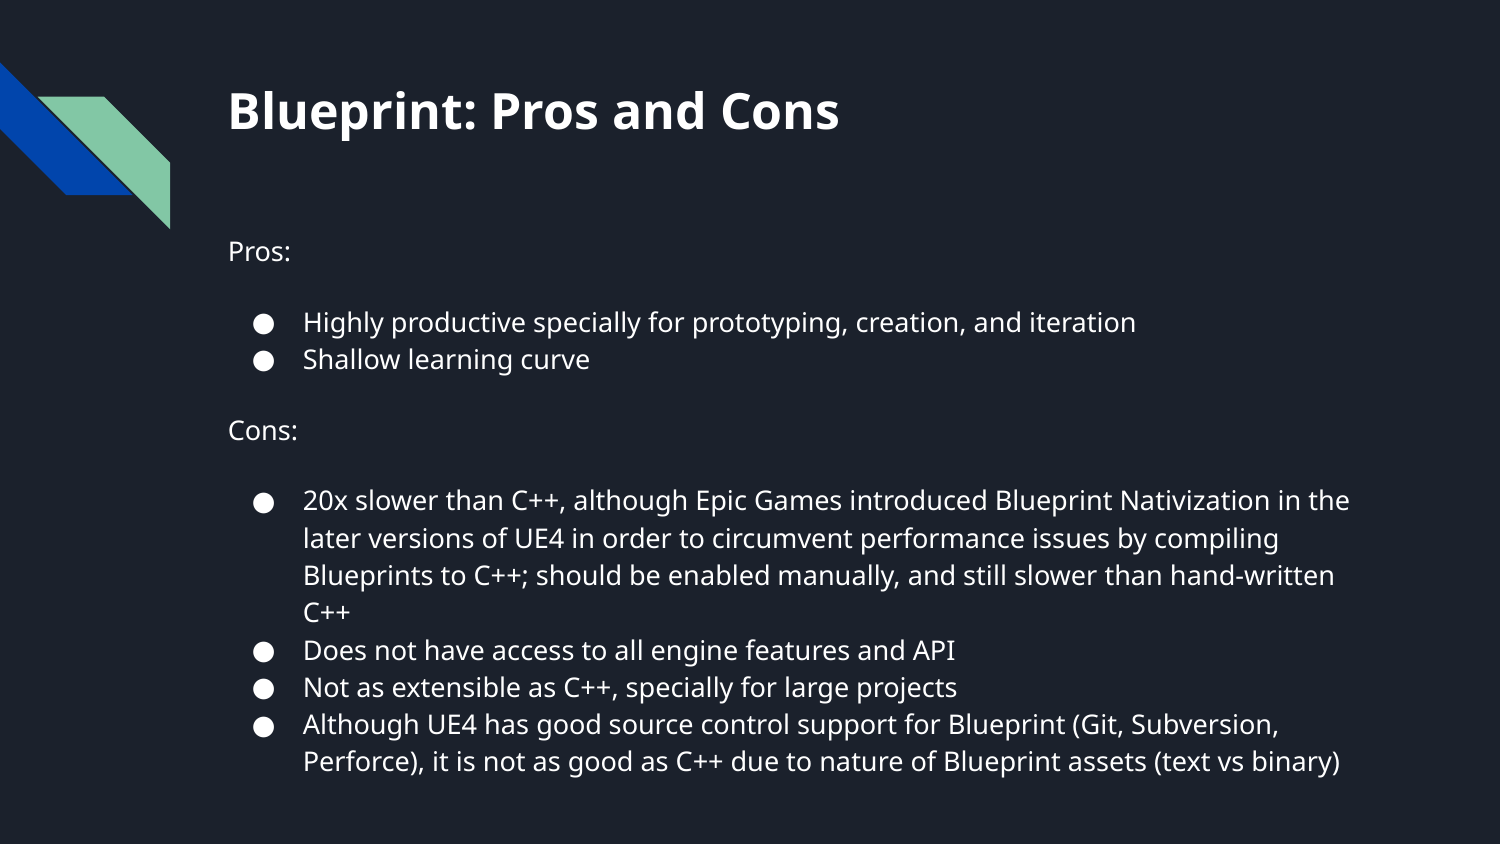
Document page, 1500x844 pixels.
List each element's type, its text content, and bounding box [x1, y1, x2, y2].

list Pros: Highly productive specially for prototyping, creation, and iteration Shallow learning curve Cons: 20x slower than C++, although Epic Games introduced Blueprint Nativization in the later versions of UE4 in order to circumvent performance issues by compiling Blueprints to C++; should be enabled manually, and still slower than hand-written C++ Does not have access to all engine features and API Not as extensible as C++, specially for large projects Although UE4 has good source control support for Blueprint (Git, Subversion, Perforce), it is not as good as C++ due to nature of Blueprint assets (text vs binary) [212, 214, 1368, 770]
title Blueprint: Pros and Cons [212, 64, 1368, 214]
